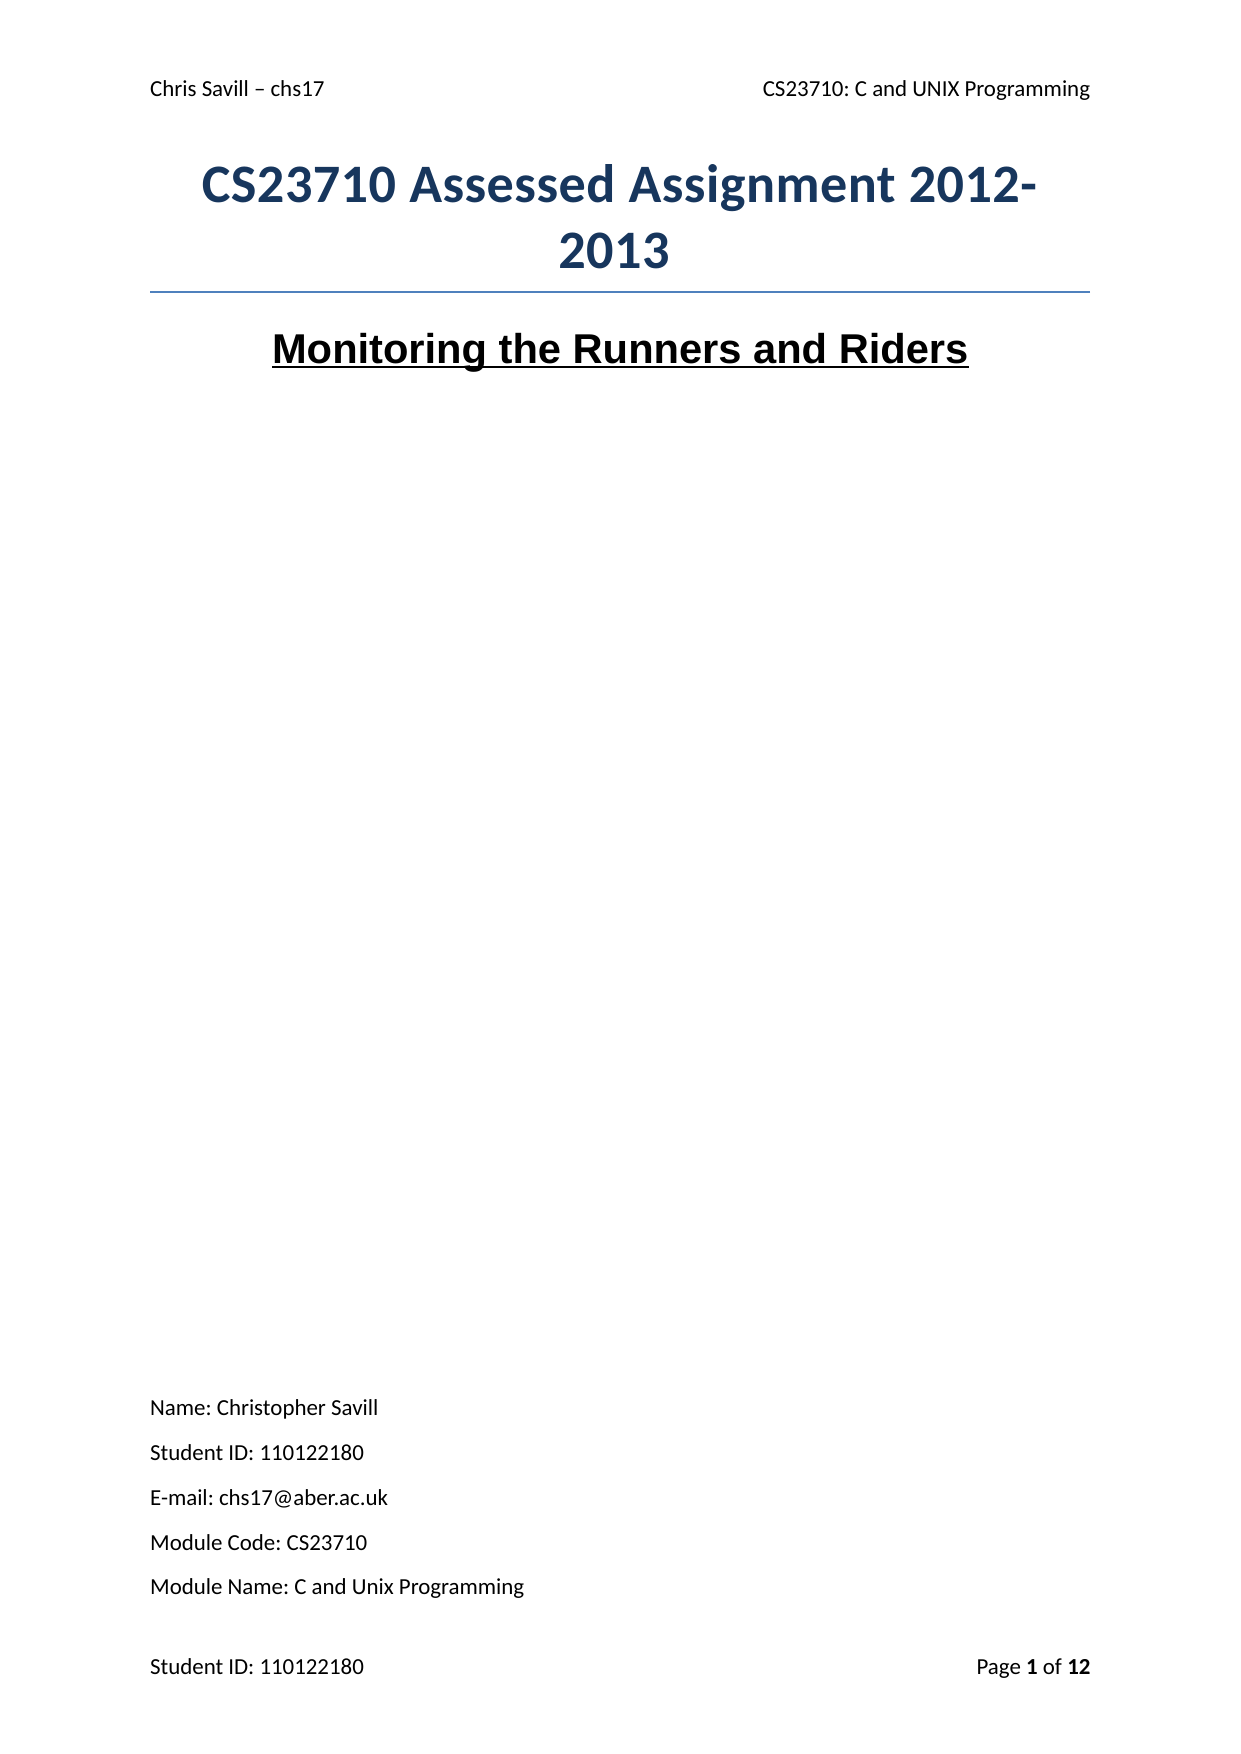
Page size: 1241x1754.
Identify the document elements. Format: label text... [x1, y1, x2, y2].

text Module Code: CS23710 [150, 1528, 1090, 1556]
title CS23710 Assessed Assignment 2012-2013 [150, 150, 1090, 291]
text Module Name: C and Unix Programming [150, 1572, 1090, 1600]
text Student ID: 110122180 [150, 1438, 1090, 1466]
text Name: Christopher Savill [150, 1393, 1090, 1422]
text E-mail: chs17@aber.ac.uk [150, 1483, 1090, 1511]
subtitle Monitoring the Runners and Riders [150, 324, 1090, 372]
